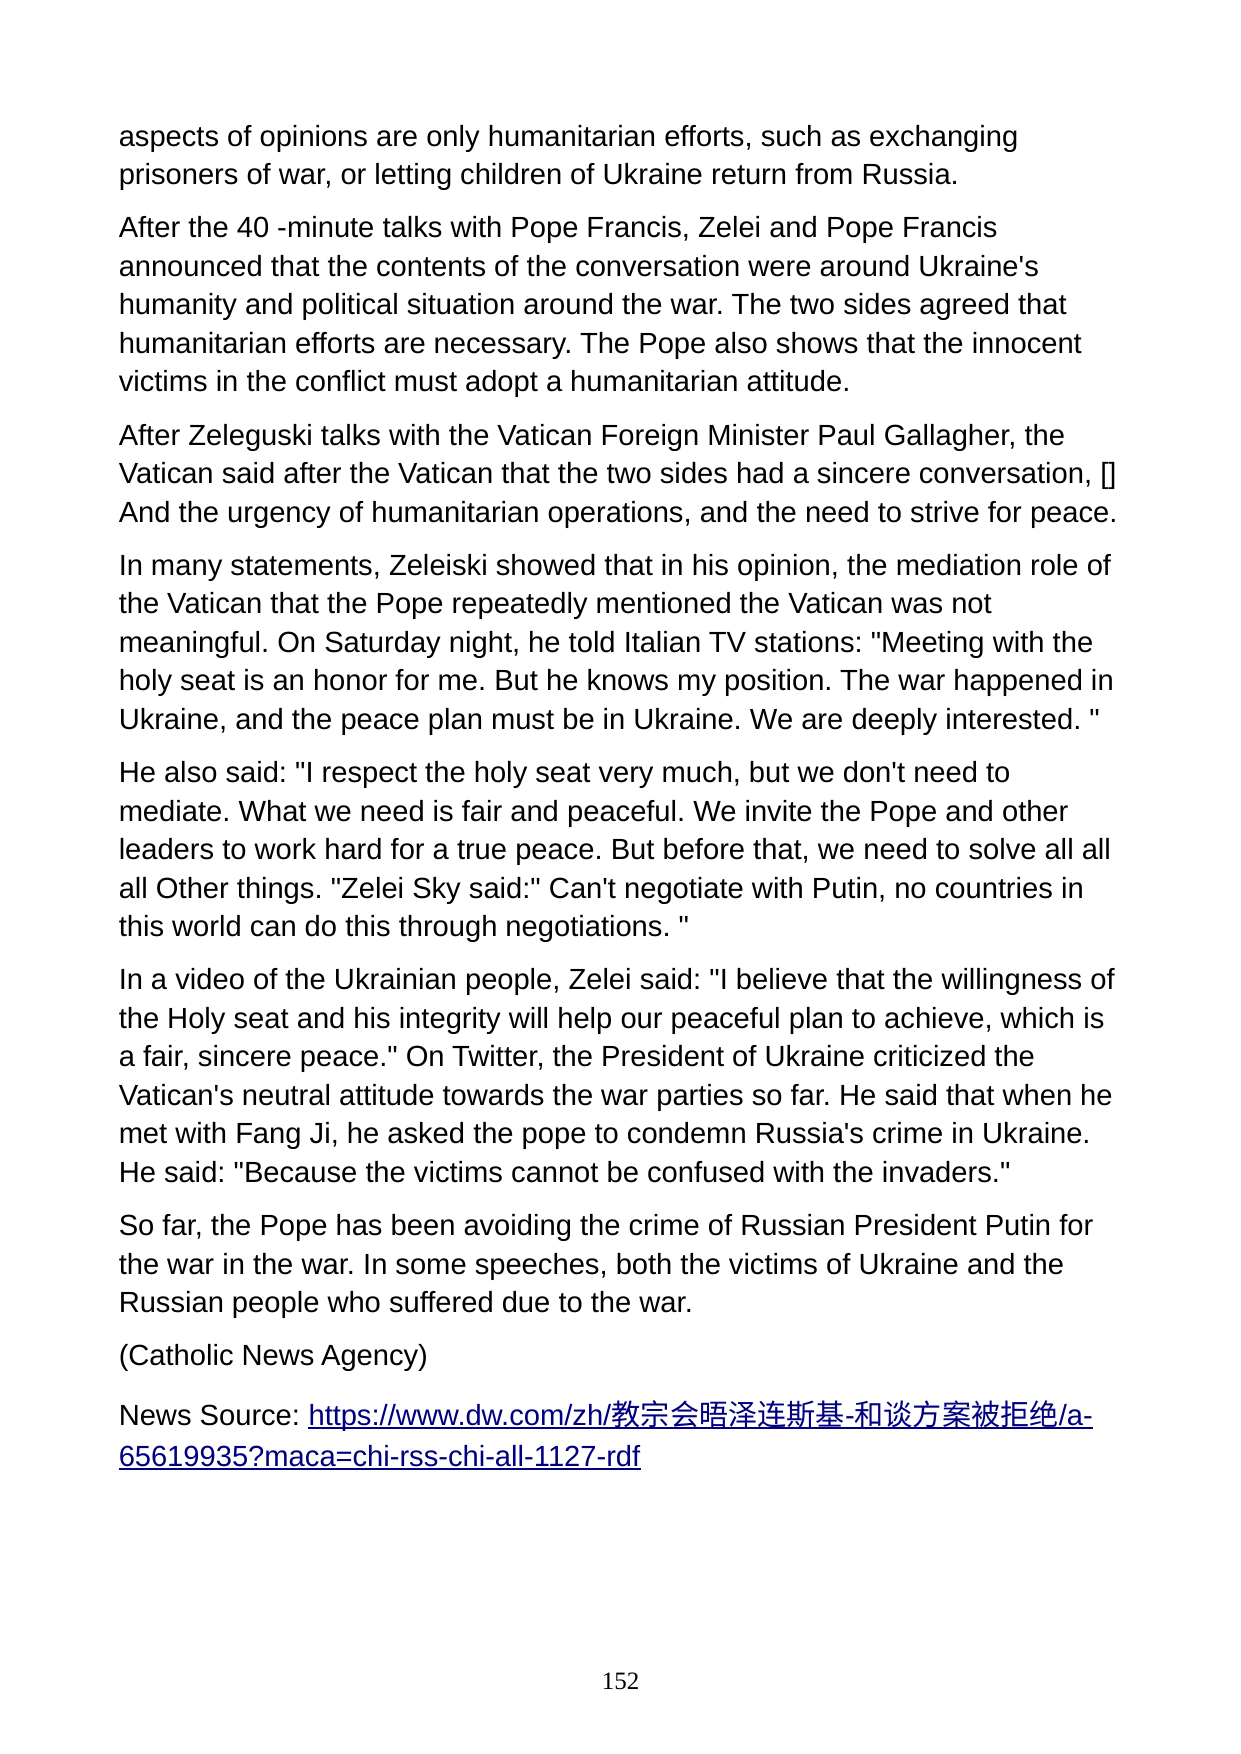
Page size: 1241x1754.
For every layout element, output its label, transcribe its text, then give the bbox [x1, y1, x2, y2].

text In a video of the Ukrainian people, Zelei said: "I believe that the willingness of the Holy seat and his integrity will help our peaceful plan to achieve, which is a fair, sincere peace." On Twitter, the President of Ukraine criticized the Vatican's neutral attitude towards the war parties so far. He said that when he met with Fang Ji, he asked the pope to condemn Russia's crime in Ukraine. He said: "Because the victims cannot be confused with the invaders." [118, 962, 1122, 1188]
text News Source: https://www.dw.com/zh/教宗会晤泽连斯基-和谈方案被拒绝/a-65619935?maca=chi-rss-chi-all-1127-rdf [118, 1391, 1122, 1472]
text (Catholic News Agency) [118, 1338, 1122, 1372]
text In many statements, Zeleiski showed that in his opinion, the mediation role of the Vatican that the Pope repeatedly mentioned the Vatican was not meaningful. On Saturday night, he told Italian TV stations: "Meeting with the holy seat is an honor for me. But he knows my position. The war happened in Ukraine, and the peace plan must be in Ukraine. We are deeply interested. " [118, 548, 1122, 735]
text So far, the Pope has been avoiding the crime of Russian President Putin for the war in the war. In some speeches, both the victims of Ukraine and the Russian people who suffered due to the war. [118, 1208, 1122, 1319]
text He also said: "I respect the holy seat very much, but we don't need to mediate. What we need is fair and peaceful. We invite the Pope and other leaders to work hard for a true peace. But before that, we need to solve all all all Other things. "Zelei Sky said:" Can't negotiate with Putin, no countries in this world can do this through negotiations. " [118, 755, 1122, 943]
text After Zeleguski talks with the Vatican Foreign Minister Paul Gallagher, the Vatican said after the Vatican that the two sides had a sincere conversation, [] And the urgency of humanitarian operations, and the need to strive for peace. [118, 417, 1122, 528]
text After the 40 -minute talks with Pope Francis, Zelei and Pope Francis announced that the contents of the conversation were around Ukraine's humanity and political situation around the war. The two sides agreed that humanitarian efforts are necessary. The Pope also shows that the innocent victims in the conflict must adopt a humanitarian attitude. [118, 210, 1122, 398]
text aspects of opinions are only humanitarian efforts, such as exchanging prisoners of war, or letting children of Ukraine return from Russia. [118, 118, 1122, 191]
